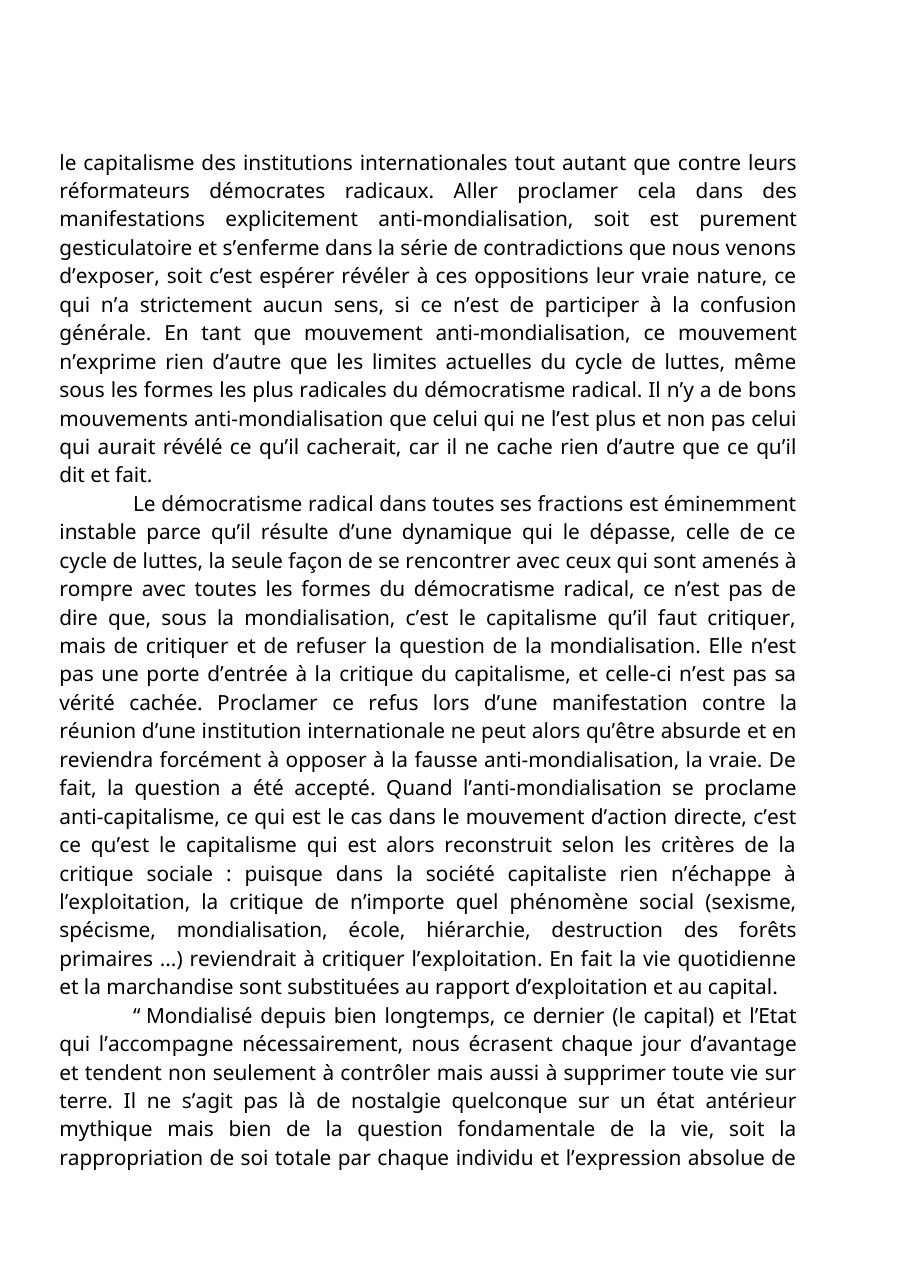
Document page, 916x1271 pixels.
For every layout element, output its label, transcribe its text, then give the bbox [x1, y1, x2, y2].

text le capitalisme des institutions internationales tout autant que contre leurs réformateurs démocrates radicaux. Aller proclamer cela dans des manifestations explicitement anti-mondialisation, soit est purement gesticulatoire et s’enferme dans la série de contradictions que nous venons d’exposer, soit c’est espérer révéler à ces oppositions leur vraie nature, ce qui n’a strictement aucun sens, si ce n’est de participer à la confusion générale. En tant que mouvement anti-mondialisation, ce mouvement n’exprime rien d’autre que les limites actuelles du cycle de luttes, même sous les formes les plus radicales du démocratisme radical. Il n’y a de bons mouvements anti-mondialisation que celui qui ne l’est plus et non pas celui qui aurait révélé ce qu’il cacherait, car il ne cache rien d’autre que ce qu’il dit et fait. [59, 148, 797, 489]
text Le démocratisme radical dans toutes ses fractions est éminemment instable parce qu’il résulte d’une dynamique qui le dépasse, celle de ce cycle de luttes, la seule façon de se rencontrer avec ceux qui sont amenés à rompre avec toutes les formes du démocratisme radical, ce n’est pas de dire que, sous la mondialisation, c’est le capitalisme qu’il faut critiquer, mais de critiquer et de refuser la question de la mondialisation. Elle n’est pas une porte d’entrée à la critique du capitalisme, et celle-ci n’est pas sa vérité cachée. Proclamer ce refus lors d’une manifestation contre la réunion d’une institution internationale ne peut alors qu’être absurde et en reviendra forcément à opposer à la fausse anti-mondialisation, la vraie. De fait, la question a été accepté. Quand l’anti-mondialisation se proclame anti-capitalisme, ce qui est le cas dans le mouvement d’action directe, c’est ce qu’est le capitalisme qui est alors reconstruit selon les critères de la critique sociale : puisque dans la société capitaliste rien n’échappe à l’exploitation, la critique de n’importe quel phénomène social (sexisme, spécisme, mondialisation, école, hiérarchie, destruction des forêts primaires ...) reviendrait à critiquer l’exploitation. En fait la vie quotidienne et la marchandise sont substituées au rapport d’exploitation et au capital. [59, 489, 797, 1001]
text “ Mondialisé depuis bien longtemps, ce dernier (le capital) et l’Etat qui l’accompagne nécessairement, nous écrasent chaque jour d’avantage et tendent non seulement à contrôler mais aussi à supprimer toute vie sur terre. Il ne s’agit pas là de nostalgie quelconque sur un état antérieur mythique mais bien de la question fondamentale de la vie, soit la rappropriation de soi totale par chaque individu et l’expression absolue de [59, 1001, 797, 1171]
